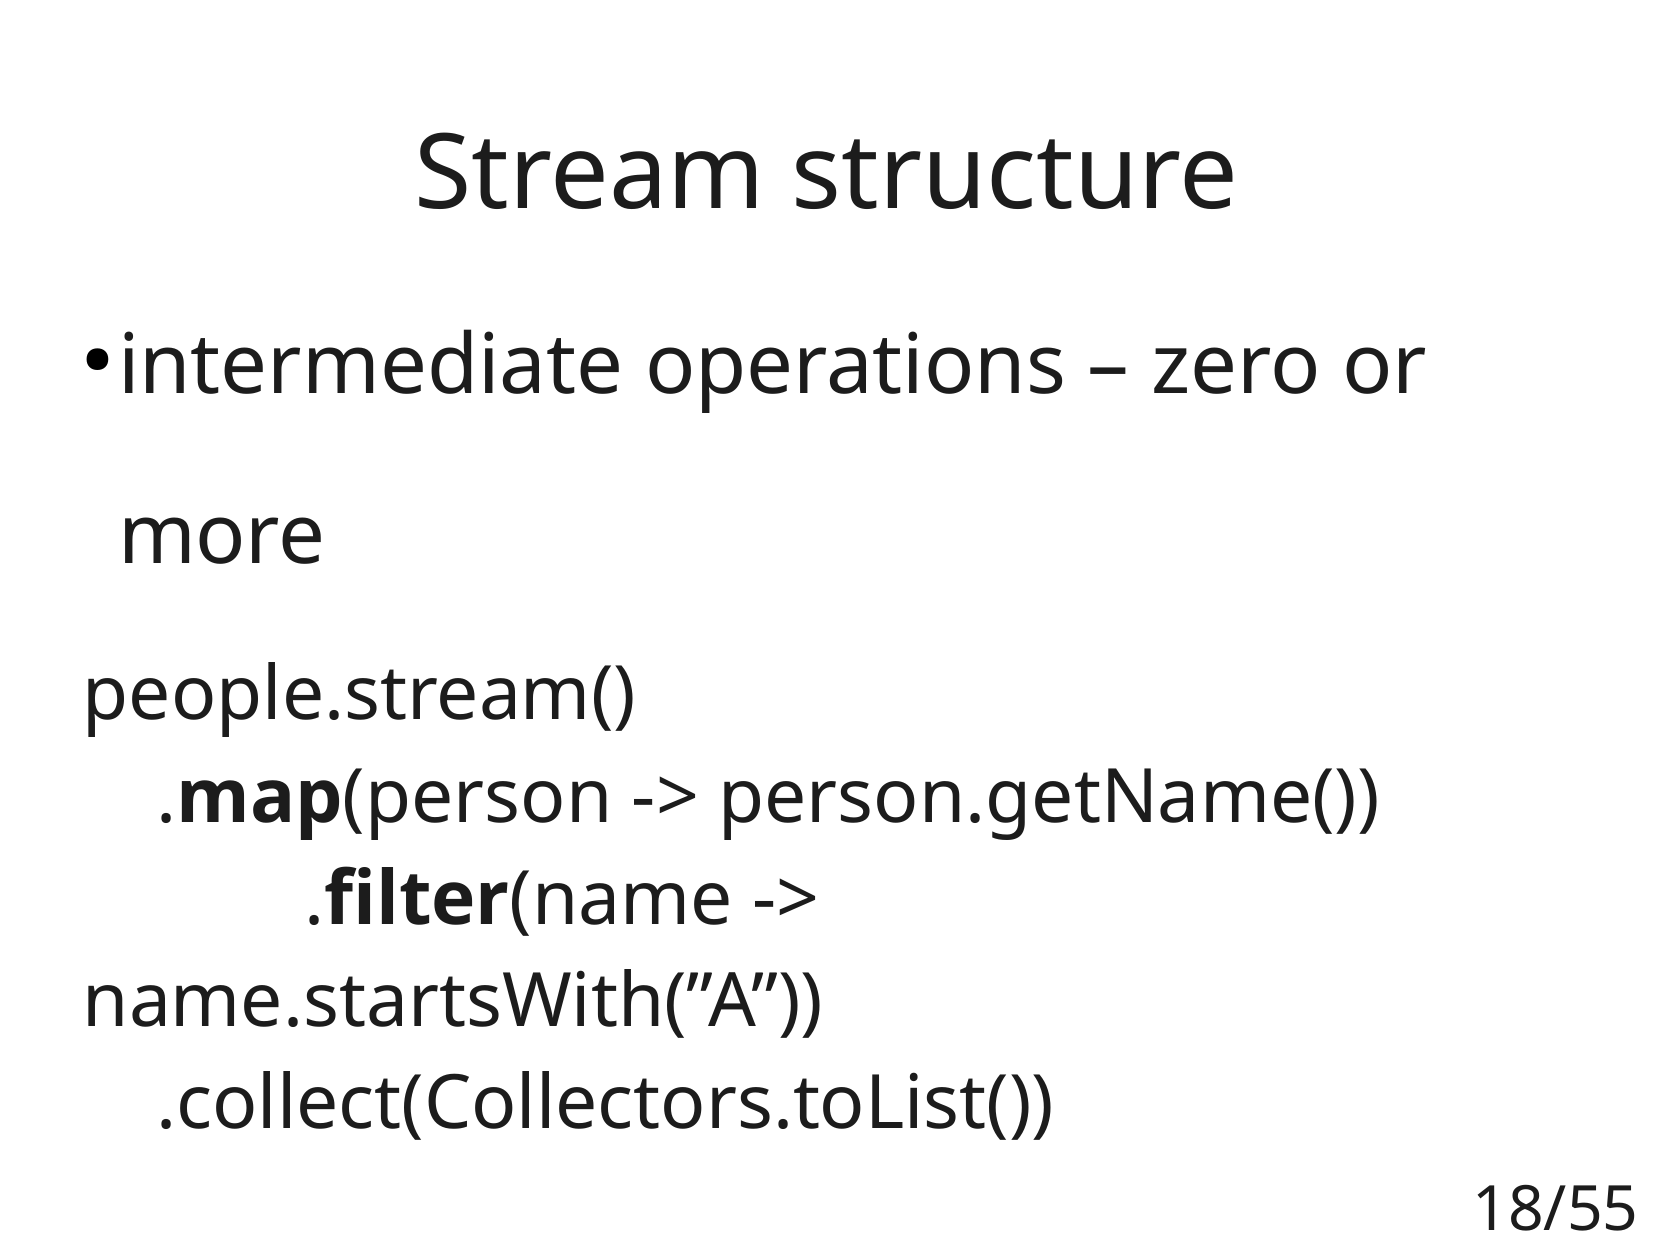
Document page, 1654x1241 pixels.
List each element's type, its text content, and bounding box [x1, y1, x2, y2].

title Stream structure [82, 64, 1571, 272]
subtitle intermediate operations – zero or more people.stream() .map(person -> person.getName()) .filter(name -> name.startsWith(”A”)) .collect(Collectors.toList()) [82, 290, 1571, 1109]
text_box <numer>/55 [1071, 1155, 1654, 1241]
